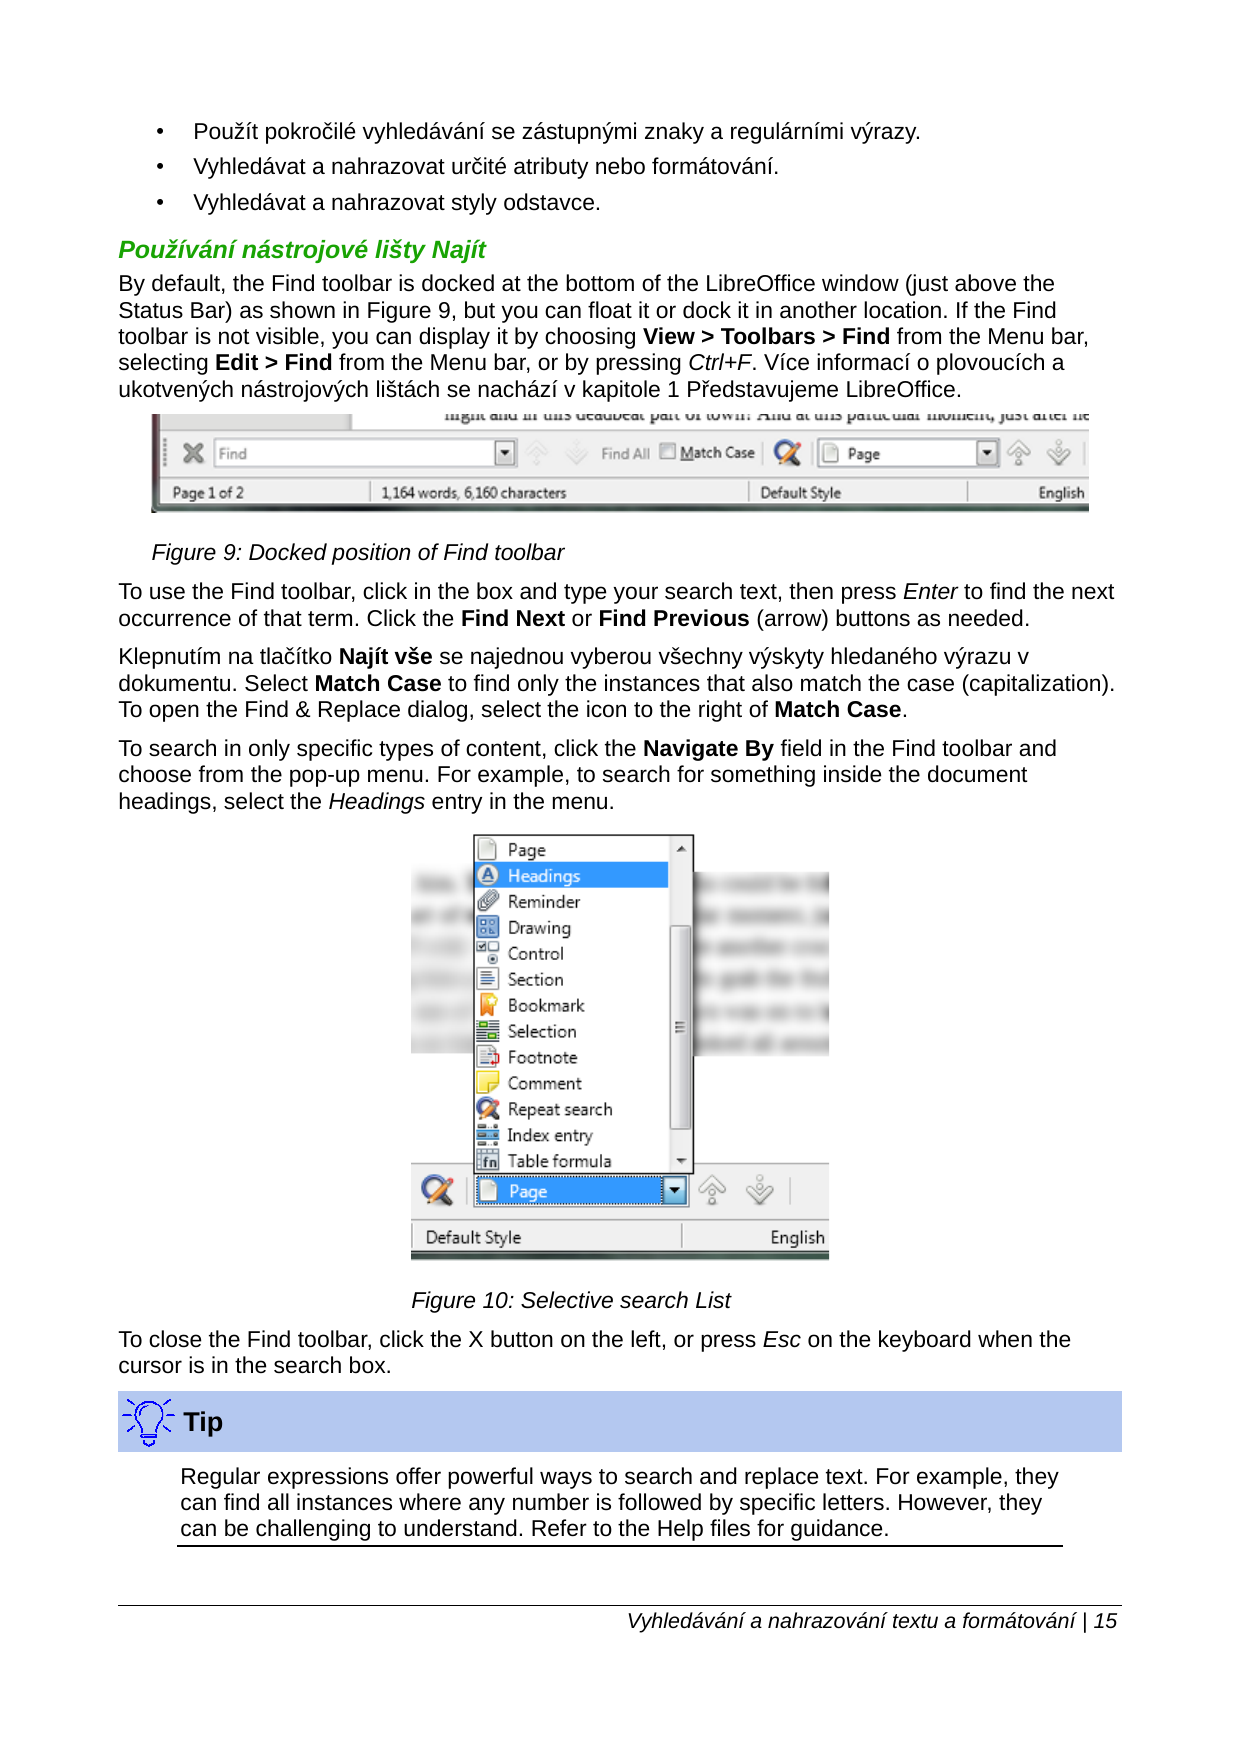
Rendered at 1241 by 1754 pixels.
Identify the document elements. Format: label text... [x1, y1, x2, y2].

list Použít pokročilé vyhledávání se zástupnými znaky a regulárními výrazy. [156, 118, 1122, 144]
text To close the Find toolbar, click the X button on the left, or press Esc on the keyboard when the cursor is in the search box. [118, 1326, 1122, 1378]
subtitle Používání nástrojové lišty Najít [118, 236, 1122, 264]
text Figure 10: Selective search List [411, 1261, 829, 1313]
picture [411, 826, 830, 1261]
list Vyhledávat a nahrazovat určité atributy nebo formátování. [156, 153, 1122, 180]
text Figure 9: Docked position of Find toolbar [151, 513, 1089, 566]
text Klepnutím na tlačítko Najít vše se najednou vyberou všechny výskyty hledaného výrazu v dokumentu. Select Match Case to find only the instances that also match the case (capitalization). To open the Find & Replace dialog, select the icon to the right of Match Case. [118, 643, 1122, 722]
subtitle Tip [118, 1391, 1122, 1452]
text To use the Find toolbar, click in the box and type your search text, then press Enter to find the next occurrence of that term. Click the Find Next or Find Previous (arrow) buttons as needed. [118, 578, 1122, 631]
text Regular expressions offer powerful ways to search and replace text. For example, they can find all instances where any number is followed by specific letters. However, they can be challenging to understand. Refer to the Help files for guidance. [177, 1459, 1063, 1545]
text To search in only specific types of content, click the Navigate By field in the Find toolbar and choose from the pop-up menu. For example, to search for something inside the document headings, select the Headings entry in the menu. [118, 735, 1122, 814]
picture [151, 414, 1089, 513]
list Vyhledávat a nahrazovat styly odstavce. [156, 188, 1122, 215]
picture [119, 1391, 179, 1451]
text By default, the Find toolbar is docked at the bottom of the LibreOffice window (just above the Status Bar) as shown in Figure 9, but you can float it or dock it in another location. If the Find toolbar is not visible, you can display it by choosing View > Toolbars > Find from the Menu bar, selecting Edit > Find from the Menu bar, or by pressing Ctrl+F. Více informací o plovoucích a ukotvených nástrojových lištách se nachází v kapitole 1 Představujeme LibreOffice. [118, 270, 1122, 402]
